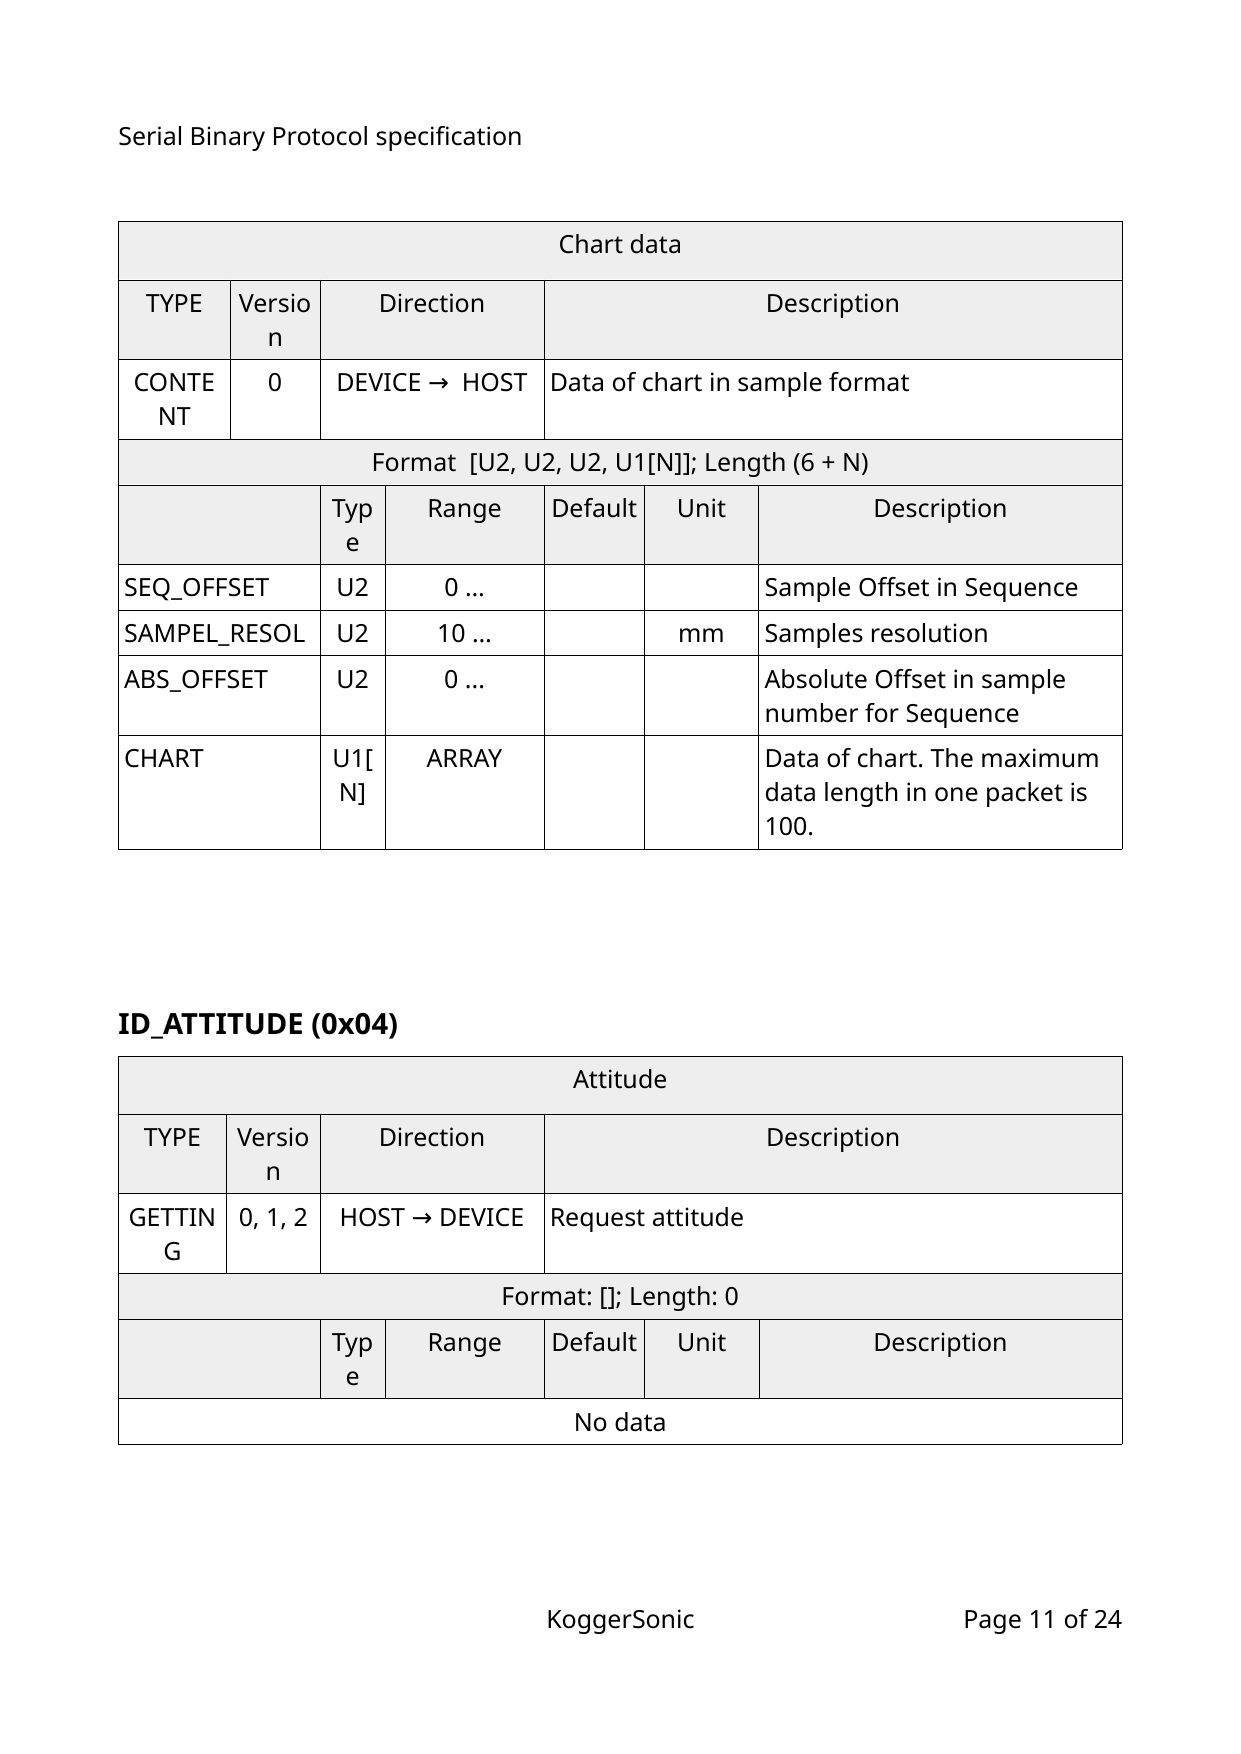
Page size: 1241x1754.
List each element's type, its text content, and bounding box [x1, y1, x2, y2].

table_cell Range [386, 486, 544, 564]
table_cell U2 [321, 611, 385, 655]
table_cell DEVICE → HOST [321, 360, 544, 439]
table_cell Format: []; Length: 0 [119, 1274, 1122, 1319]
table_cell [545, 565, 644, 610]
table_cell Default [545, 486, 644, 564]
table_header Chart data [119, 222, 1122, 279]
table_cell U2 [321, 565, 385, 610]
table_cell 0 [231, 360, 320, 439]
table_cell Data of chart in sample format [545, 360, 1122, 439]
table_cell No data [119, 1399, 1122, 1444]
table_cell SAMPEL_RESOL [119, 611, 320, 655]
table_cell Description [545, 281, 1122, 359]
table_cell GETTING [119, 1194, 226, 1273]
table_cell Request attitude [545, 1194, 1122, 1273]
table_cell Direction [321, 281, 544, 359]
table_cell CHART [119, 736, 320, 849]
table_cell [645, 656, 758, 735]
table_cell TYPE [119, 1115, 226, 1193]
table_cell ARRAY [386, 736, 544, 849]
table_cell Description [760, 1320, 1122, 1398]
table_cell [545, 656, 644, 735]
table_cell U1[N] [321, 736, 385, 849]
table_cell [645, 565, 758, 610]
table_cell Data of chart. The maximum data length in one packet is 100. [759, 736, 1122, 849]
table_cell Direction [321, 1115, 544, 1193]
table_cell Description [759, 486, 1122, 564]
table_cell Sample Offset in Sequence [759, 565, 1122, 610]
table_cell Version [227, 1115, 320, 1193]
table_cell [645, 736, 758, 849]
table_cell Type [321, 1320, 385, 1398]
subtitle ID_ATTITUDE (0x04) [118, 1003, 1122, 1043]
table_cell CONTENT [119, 360, 230, 439]
table_cell [545, 736, 644, 849]
table_cell TYPE [119, 281, 230, 359]
table_cell SEQ_OFFSET [119, 565, 320, 610]
table_cell Samples resolution [759, 611, 1122, 655]
table_cell Description [545, 1115, 1122, 1193]
table_cell Range [386, 1320, 544, 1398]
table_cell Default [545, 1320, 644, 1398]
table_cell Format [U2, U2, U2, U1[N]]; Length (6 + N) [119, 440, 1122, 484]
table_cell [119, 1320, 320, 1398]
table_cell 0, 1, 2 [227, 1194, 320, 1273]
table_cell Absolute Offset in sample number for Sequence [759, 656, 1122, 735]
table_cell 10 … [386, 611, 544, 655]
table_header Attitude [119, 1057, 1122, 1114]
table_cell 0 … [386, 565, 544, 610]
table_cell Unit [645, 1320, 759, 1398]
table_cell 0 ... [386, 656, 544, 735]
table_cell [119, 486, 320, 564]
table_cell ABS_OFFSET [119, 656, 320, 735]
table_cell Type [321, 486, 385, 564]
table_cell HOST → DEVICE [321, 1194, 544, 1273]
table_cell mm [645, 611, 758, 655]
table_cell [545, 611, 644, 655]
table_cell Unit [645, 486, 758, 564]
table_cell Version [231, 281, 320, 359]
table_cell U2 [321, 656, 385, 735]
